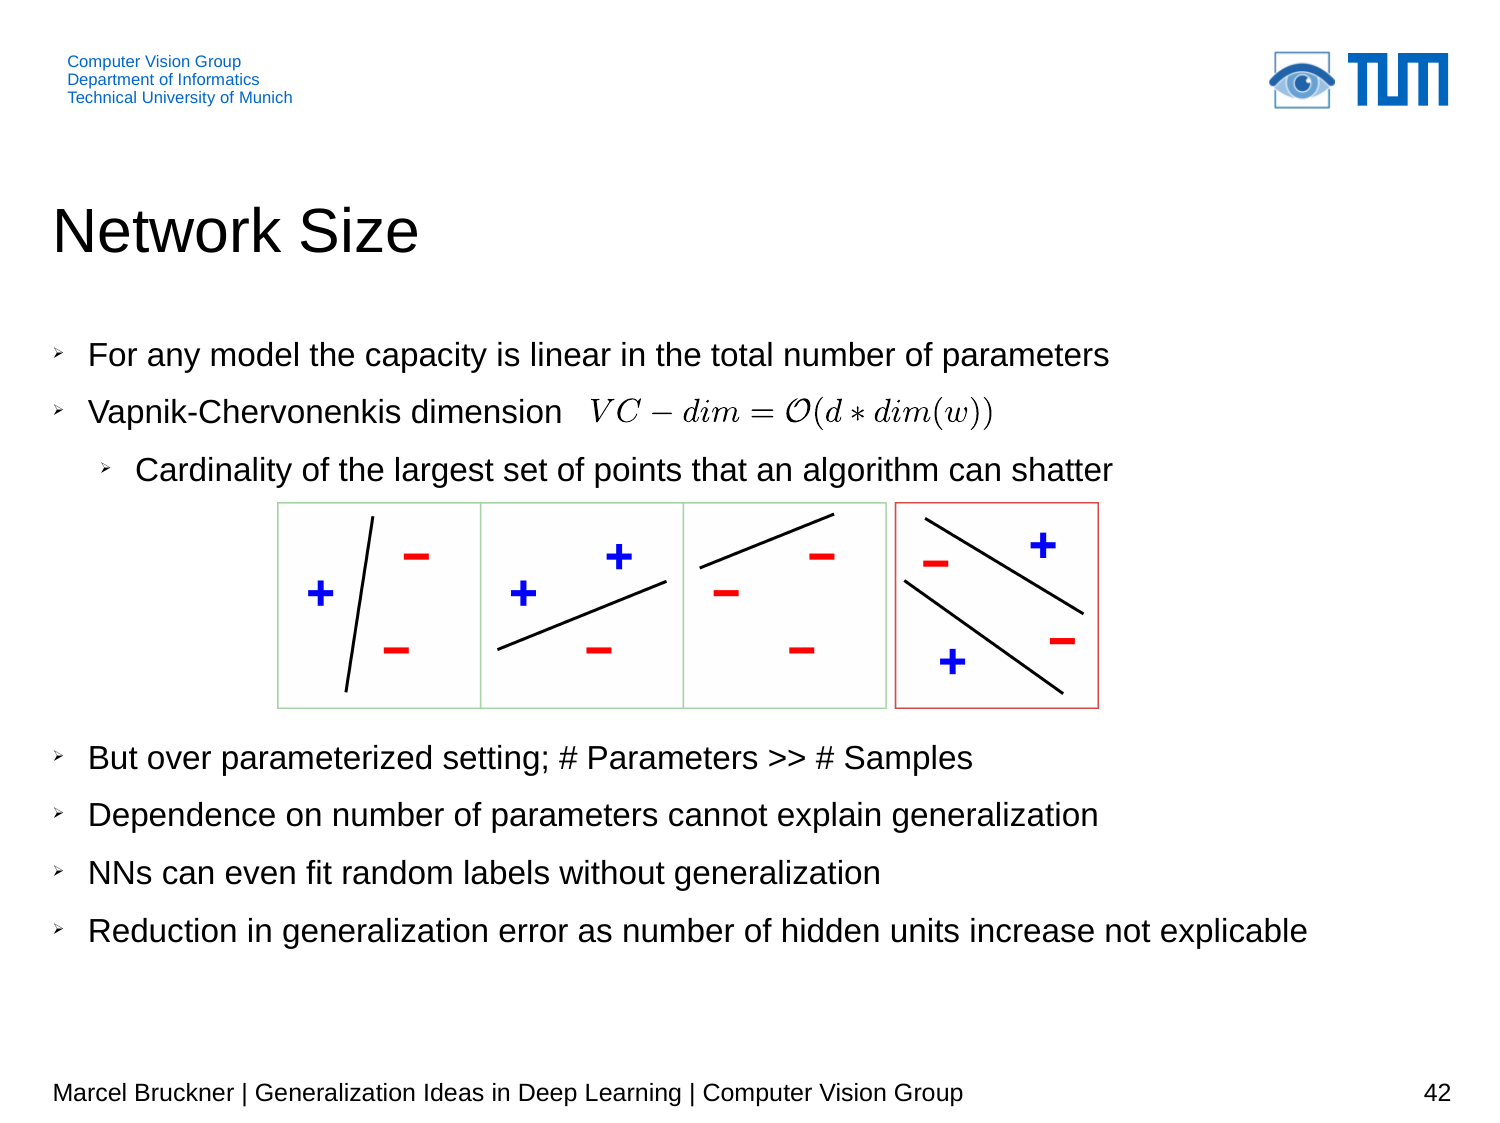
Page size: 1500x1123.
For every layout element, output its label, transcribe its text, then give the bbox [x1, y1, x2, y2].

picture [1269, 47, 1335, 113]
title Network Size [52, 195, 1453, 266]
picture [277, 502, 1099, 709]
text_box [590, 396, 992, 431]
list For any model the capacity is linear in the total number of parameters Vapnik-Chervonenkis dimension Cardinality of the largest set of points that an algorithm can shatter But over parameterized setting; # Parameters >> # Samples Dependence on number of parameters cannot explain generalization NNs can even fit random labels without generalization Reduction in generalization error as number of hidden units increase not explicable [52, 330, 1453, 950]
